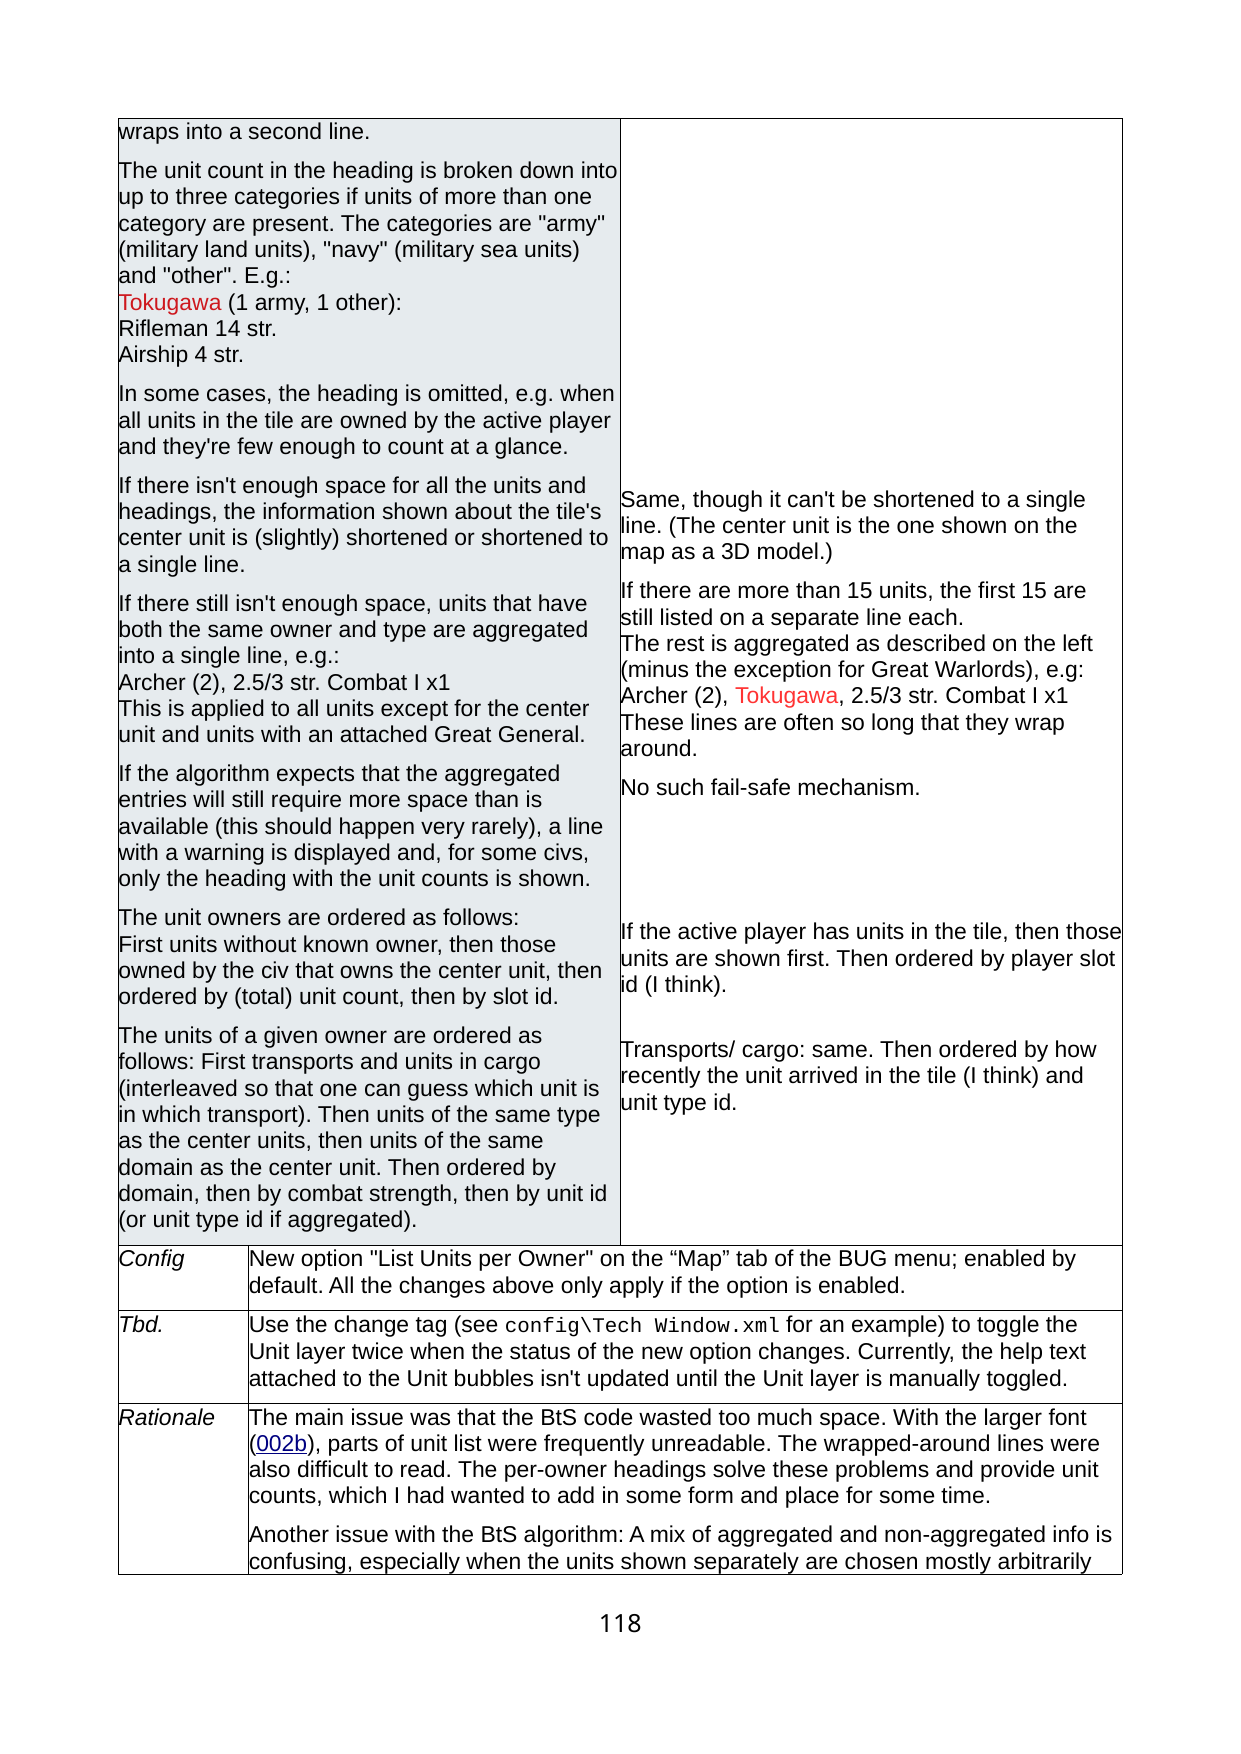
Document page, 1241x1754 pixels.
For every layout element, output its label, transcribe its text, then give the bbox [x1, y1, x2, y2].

table_cell wraps into a second line. The unit count in the heading is broken down into up to three categories if units of more than one category are present. The categories are "army" (military land units), "navy" (military sea units) and "other". E.g.: Tokugawa (1 army, 1 other): Rifleman 14 str. Airship 4 str. In some cases, the heading is omitted, e.g. when all units in the tile are owned by the active player and they're few enough to count at a glance. If there isn't enough space for all the units and headings, the information shown about the tile's center unit is (slightly) shortened or shortened to a single line. If there still isn't enough space, units that have both the same owner and type are aggregated into a single line, e.g.: Archer (2), 2.5/3 str. Combat I x1 This is applied to all units except for the center unit and units with an attached Great General. If the algorithm expects that the aggregated entries will still require more space than is available (this should happen very rarely), a line with a warning is displayed and, for some civs, only the heading with the unit counts is shown. The unit owners are ordered as follows: First units without known owner, then those owned by the civ that owns the center unit, then ordered by (total) unit count, then by slot id. The units of a given owner are ordered as follows: First transports and units in cargo (interleaved so that one can guess which unit is in which transport). Then units of the same type as the center units, then units of the same domain as the center unit. Then ordered by domain, then by combat strength, then by unit id (or unit type id if aggregated). [119, 119, 620, 1245]
table_cell Same, though it can't be shortened to a single line. (The center unit is the one shown on the map as a 3D model.) If there are more than 15 units, the first 15 are still listed on a separate line each. The rest is aggregated as described on the left (minus the exception for Great Warlords), e.g: Archer (2), Tokugawa, 2.5/3 str. Combat I x1 These lines are often so long that they wrap around. No such fail-safe mechanism. If the active player has units in the tile, then those units are shown first. Then ordered by player slot id (I think). Transports/ cargo: same. Then ordered by how recently the unit arrived in the tile (I think) and unit type id. [621, 119, 1122, 1245]
table_cell Tbd. [119, 1311, 248, 1403]
table_cell New option "List Units per Owner" on the “Map” tab of the BUG menu; enabled by default. All the changes above only apply if the option is enabled. [249, 1246, 1122, 1310]
table_cell Rationale [119, 1404, 248, 1574]
table_cell Use the change tag (see config\Tech Window.xml for an example) to toggle the Unit layer twice when the status of the new option changes. Currently, the help text attached to the Unit bubbles isn't updated until the Unit layer is manually toggled. [249, 1311, 1122, 1403]
table_cell The main issue was that the BtS code wasted too much space. With the larger font (002b), parts of unit list were frequently unreadable. The wrapped-around lines were also difficult to read. The per-owner headings solve these problems and provide unit counts, which I had wanted to add in some form and place for some time. Another issue with the BtS algorithm: A mix of aggregated and non-aggregated info is confusing, especially when the units shown separately are chosen mostly arbitrarily [249, 1404, 1122, 1574]
table_cell Config [119, 1246, 248, 1310]
